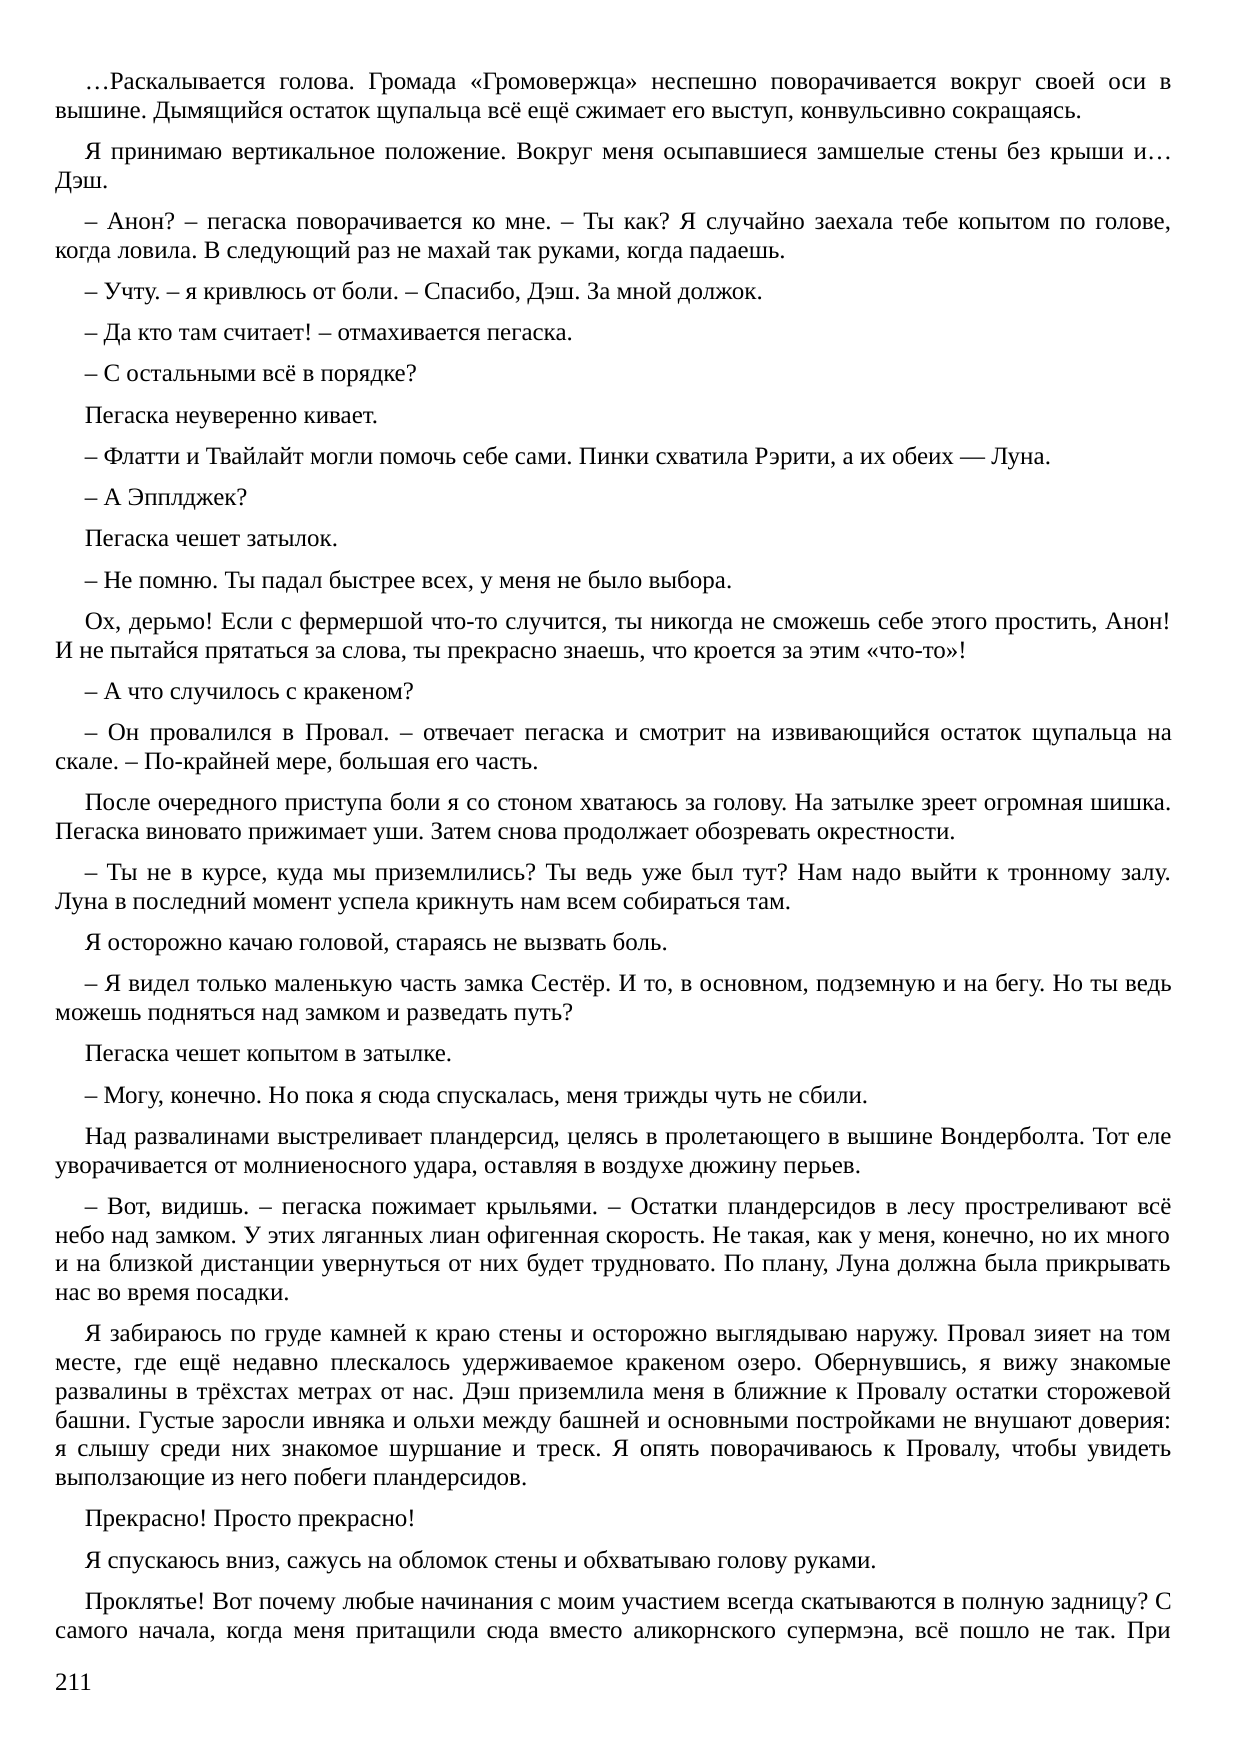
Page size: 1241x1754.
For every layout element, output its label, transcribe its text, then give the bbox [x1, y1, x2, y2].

text Пегаска неуверенно кивает. [55, 400, 1173, 428]
text – Флатти и Твайлайт могли помочь себе сами. Пинки схватила Рэрити, а их обеих — Луна. [55, 441, 1173, 470]
text Я принимаю вертикальное положение. Вокруг меня осыпавшиеся замшелые стены без крыши и… Дэш. [55, 136, 1173, 193]
text Я спускаюсь вниз, сажусь на обломок стены и обхватываю голову руками. [55, 1545, 1173, 1573]
text Пегаска чешет копытом в затылке. [55, 1038, 1173, 1067]
text – Я видел только маленькую часть замка Сестёр. И то, в основном, подземную и на бегу. Но ты ведь можешь подняться над замком и разведать путь? [55, 968, 1173, 1026]
text Прекрасно! Просто прекрасно! [55, 1503, 1173, 1532]
text После очередного приступа боли я со стоном хватаюсь за голову. На затылке зреет огромная шишка. Пегаска виновато прижимает уши. Затем снова продолжает обозревать окрестности. [55, 787, 1173, 845]
text – Ты не в курсе, куда мы приземлились? Ты ведь уже был тут? Нам надо выйти к тронному залу. Луна в последний момент успела крикнуть нам всем собираться там. [55, 857, 1173, 915]
text – А что случилось с кракеном? [55, 676, 1173, 705]
text …Раскалывается голова. Громада «Громовержца» неспешно поворачивается вокруг своей оси в вышине. Дымящийся остаток щупальца всё ещё сжимает его выступ, конвульсивно сокращаясь. [55, 66, 1173, 123]
text – Анон? – пегаска поворачивается ко мне. – Ты как? Я случайно заехала тебе копытом по голове, когда ловила. В следующий раз не махай так руками, когда падаешь. [55, 206, 1173, 263]
text Над развалинами выстреливает пландерсид, целясь в пролетающего в вышине Вондерболта. Тот еле уворачивается от молниеносного удара, оставляя в воздухе дюжину перьев. [55, 1121, 1173, 1178]
text Я забираюсь по груде камней к краю стены и осторожно выглядываю наружу. Провал зияет на том месте, где ещё недавно плескалось удерживаемое кракеном озеро. Обернувшись, я вижу знакомые развалины в трёхстах метрах от нас. Дэш приземлила меня в ближние к Провалу остатки сторожевой башни. Густые заросли ивняка и ольхи между башней и основными постройками не внушают доверия: я слышу среди них знакомое шуршание и треск. Я опять поворачиваюсь к Провалу, чтобы увидеть выползающие из него побеги пландерсидов. [55, 1318, 1173, 1491]
text Ох, дерьмо! Если с фермершой что-то случится, ты никогда не сможешь себе этого простить, Анон! И не пытайся прятаться за слова, ты прекрасно знаешь, что кроется за этим «что-то»! [55, 606, 1173, 663]
text – Могу, конечно. Но пока я сюда спускалась, меня трижды чуть не сбили. [55, 1080, 1173, 1108]
text – С остальными всё в порядке? [55, 358, 1173, 387]
text – Учту. – я кривлюсь от боли. – Спасибо, Дэш. За мной должок. [55, 276, 1173, 305]
text Я осторожно качаю головой, стараясь не вызвать боль. [55, 927, 1173, 956]
text – Он провалился в Провал. – отвечает пегаска и смотрит на извивающийся остаток щупальца на скале. – По-крайней мере, большая его часть. [55, 717, 1173, 775]
text – Вот, видишь. – пегаска пожимает крыльями. – Остатки пландерсидов в лесу простреливают всё небо над замком. У этих ляганных лиан офигенная скорость. Не такая, как у меня, конечно, но их много и на близкой дистанции увернуться от них будет трудновато. По плану, Луна должна была прикрывать нас во время посадки. [55, 1191, 1173, 1306]
text – А Эпплджек? [55, 482, 1173, 511]
text – Да кто там считает! – отмахивается пегаска. [55, 317, 1173, 346]
text – Не помню. Ты падал быстрее всех, у меня не было выбора. [55, 565, 1173, 593]
text Проклятье! Вот почему любые начинания с моим участием всегда скатываются в полную задницу? С самого начала, когда меня притащили сюда вместо аликорнского супермэна, всё пошло не так. При [55, 1586, 1173, 1643]
text Пегаска чешет затылок. [55, 523, 1173, 552]
